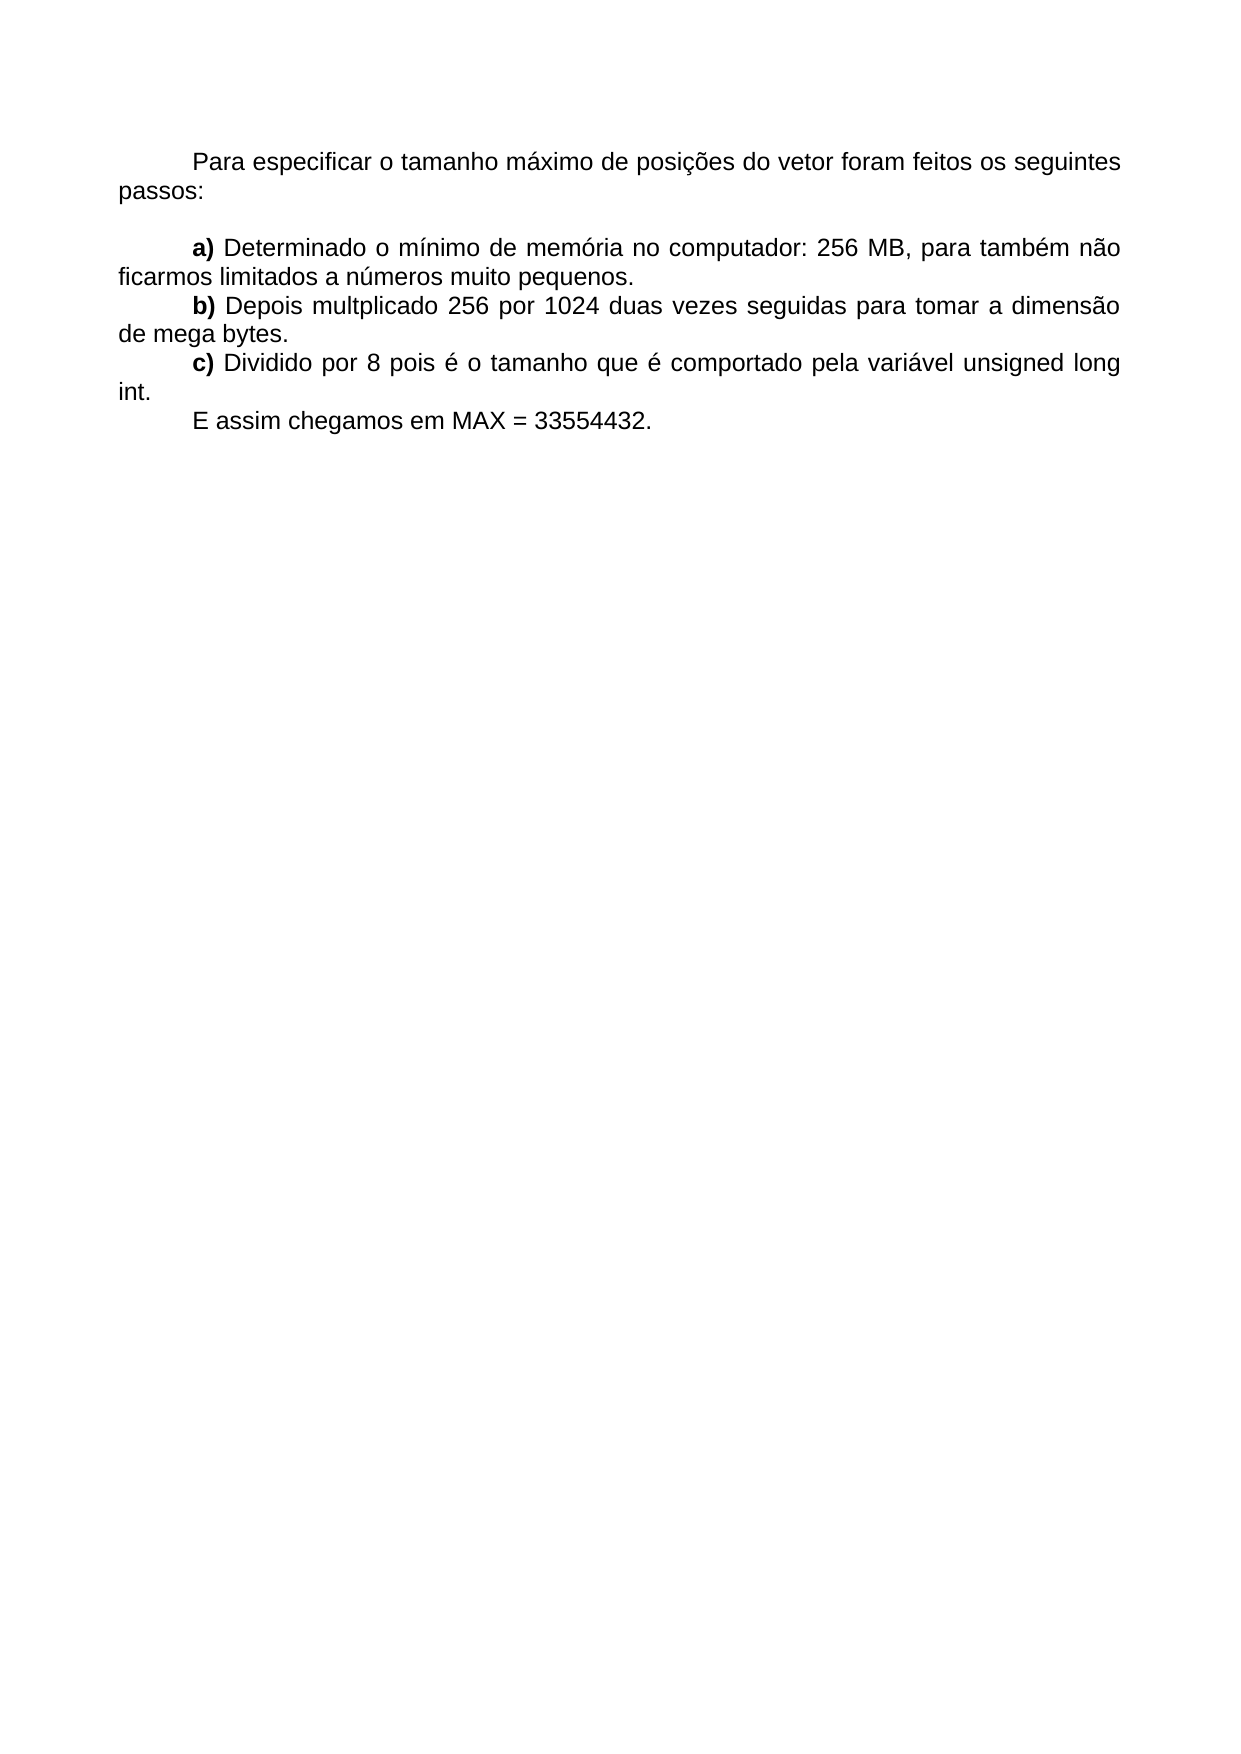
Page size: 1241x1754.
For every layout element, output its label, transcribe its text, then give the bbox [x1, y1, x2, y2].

text c) Dividido por 8 pois é o tamanho que é comportado pela variável unsigned long int. [118, 348, 1122, 406]
text a) Determinado o mínimo de memória no computador: 256 MB, para também não ficarmos limitados a números muito pequenos. [118, 233, 1122, 291]
text E assim chegamos em MAX = 33554432. [118, 406, 1122, 434]
text Para especificar o tamanho máximo de posições do vetor foram feitos os seguintes passos: [118, 147, 1122, 204]
text b) Depois multplicado 256 por 1024 duas vezes seguidas para tomar a dimensão de mega bytes. [118, 291, 1122, 348]
